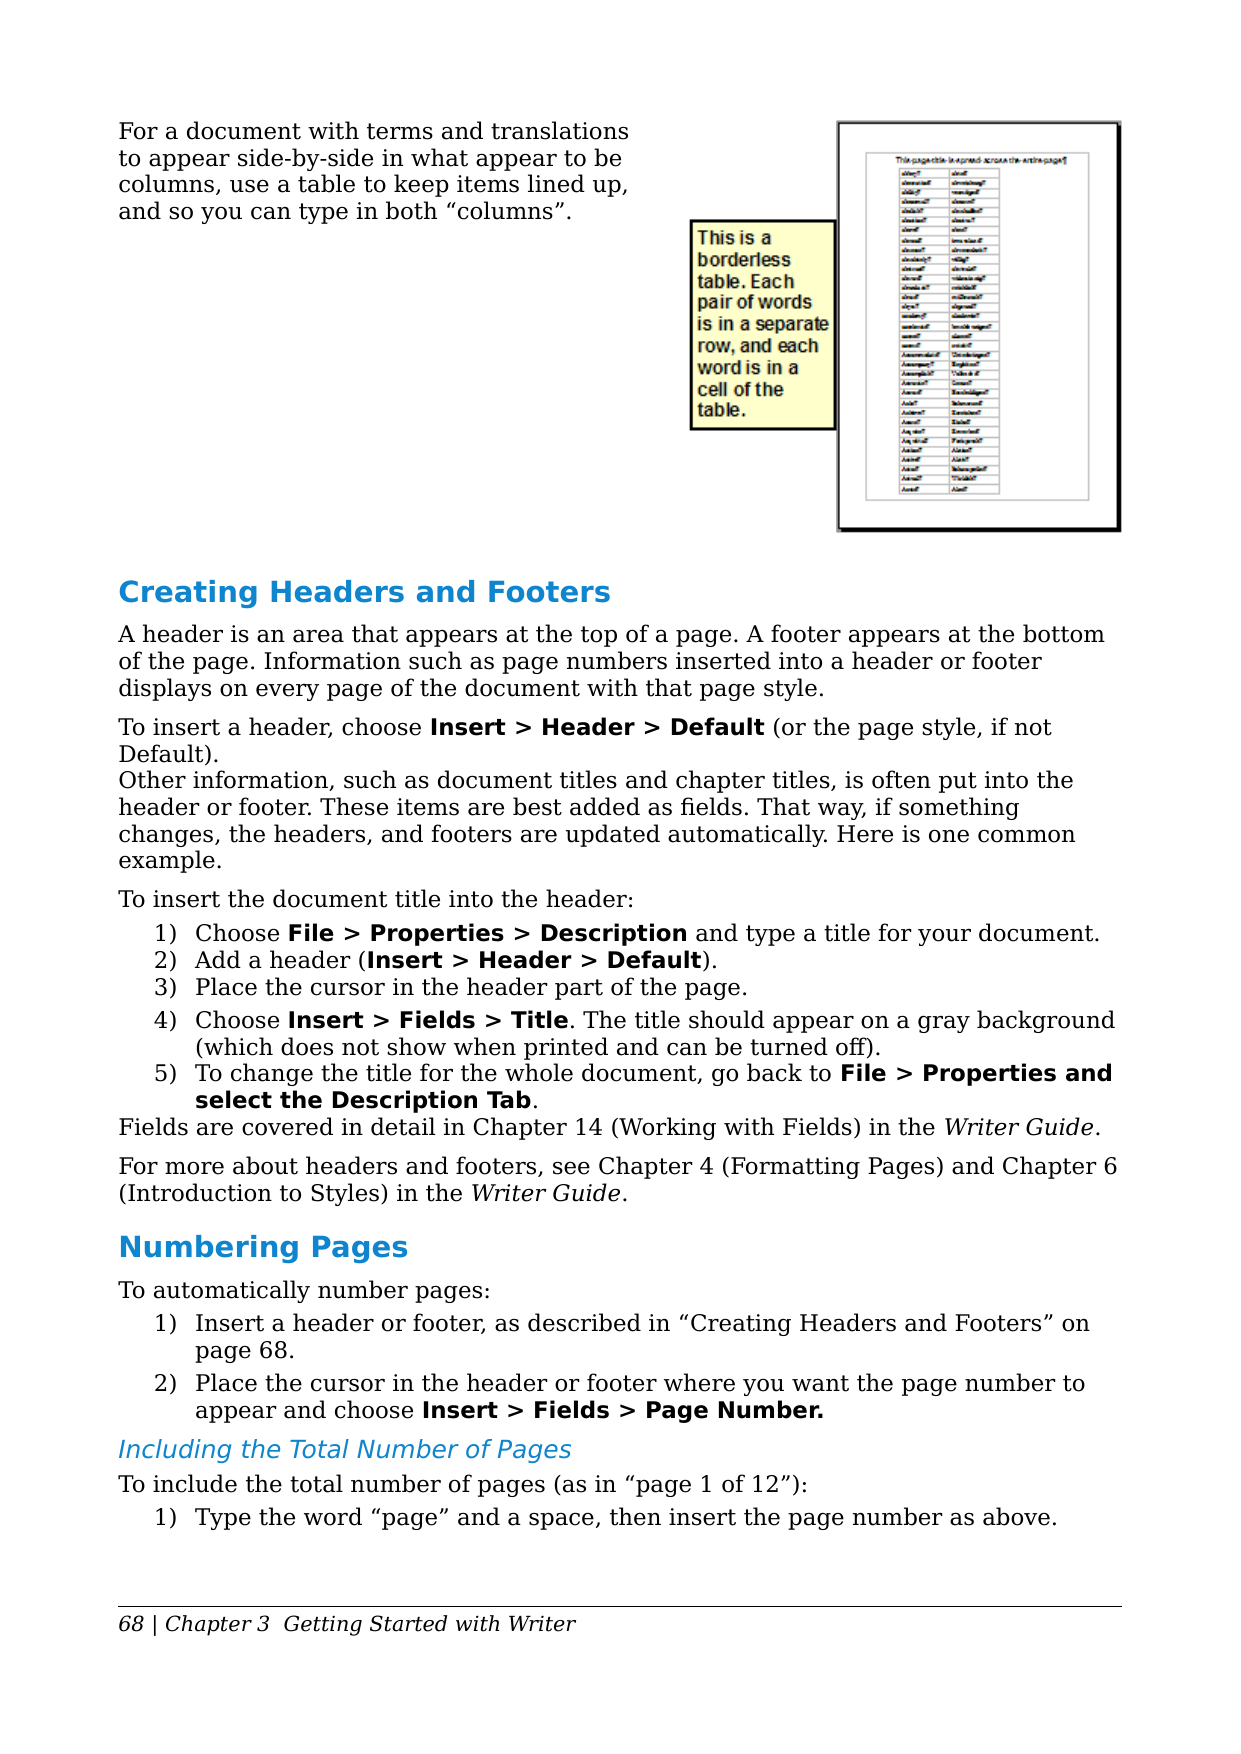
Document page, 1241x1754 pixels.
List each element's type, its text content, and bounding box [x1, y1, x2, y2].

subtitle Including the Total Number of Pages [118, 1435, 1122, 1464]
list To insert the document title into the header: [118, 887, 1122, 913]
text A header is an area that appears at the top of a page. A footer appears at the bottom of the page. Information such as page numbers inserted into a header or footer displays on every page of the document with that page style. [118, 621, 1122, 701]
text To insert a header, choose Insert > Header > Default (or the page style, if not Default). [118, 714, 1122, 767]
text Other information, such as document titles and chapter titles, is often put into the header or footer. These items are best added as fields. That way, if something changes, the headers, and footers are updated automatically. Here is one common example. [118, 767, 1122, 874]
list Choose Insert > Fields > Title. The title should appear on a gray background (which does not show when printed and can be turned off). [177, 1007, 1122, 1060]
list Place the cursor in the header or footer where you want the page number to appear and choose Insert > Fields > Page Number. [177, 1370, 1122, 1423]
list Add a header (Insert > Header > Default). [177, 947, 1122, 974]
list To change the title for the whole document, go back to File > Properties and select the Description Tab. [177, 1060, 1122, 1114]
table_cell For a document with terms and translations to appear side-by-side in what appear to be columns, use a table to keep items lined up, and so you can type in both “columns”. [118, 118, 651, 563]
text Fields are covered in detail in Chapter 14 (Working with Fields) in the Writer Guide. [118, 1114, 1122, 1141]
list Place the cursor in the header part of the page. [177, 974, 1122, 1000]
list To include the total number of pages (as in “page 1 of 12”): [118, 1471, 1122, 1497]
list To automatically number pages: [118, 1277, 1122, 1304]
subtitle Creating Headers and Footers [118, 575, 1122, 609]
picture [687, 118, 1126, 534]
list Insert a header or footer, as described in “Creating Headers and Footers” on page 68. [177, 1310, 1122, 1363]
list Choose File > Properties > Description and type a title for your document. [177, 920, 1122, 947]
text For more about headers and footers, see Chapter 4 (Formatting Pages) and Chapter 6 (Introduction to Styles) in the Writer Guide. [118, 1153, 1122, 1206]
list Type the word “page” and a space, then insert the page number as above. [177, 1504, 1122, 1531]
table_cell [651, 118, 1126, 563]
subtitle Numbering Pages [118, 1231, 1122, 1265]
